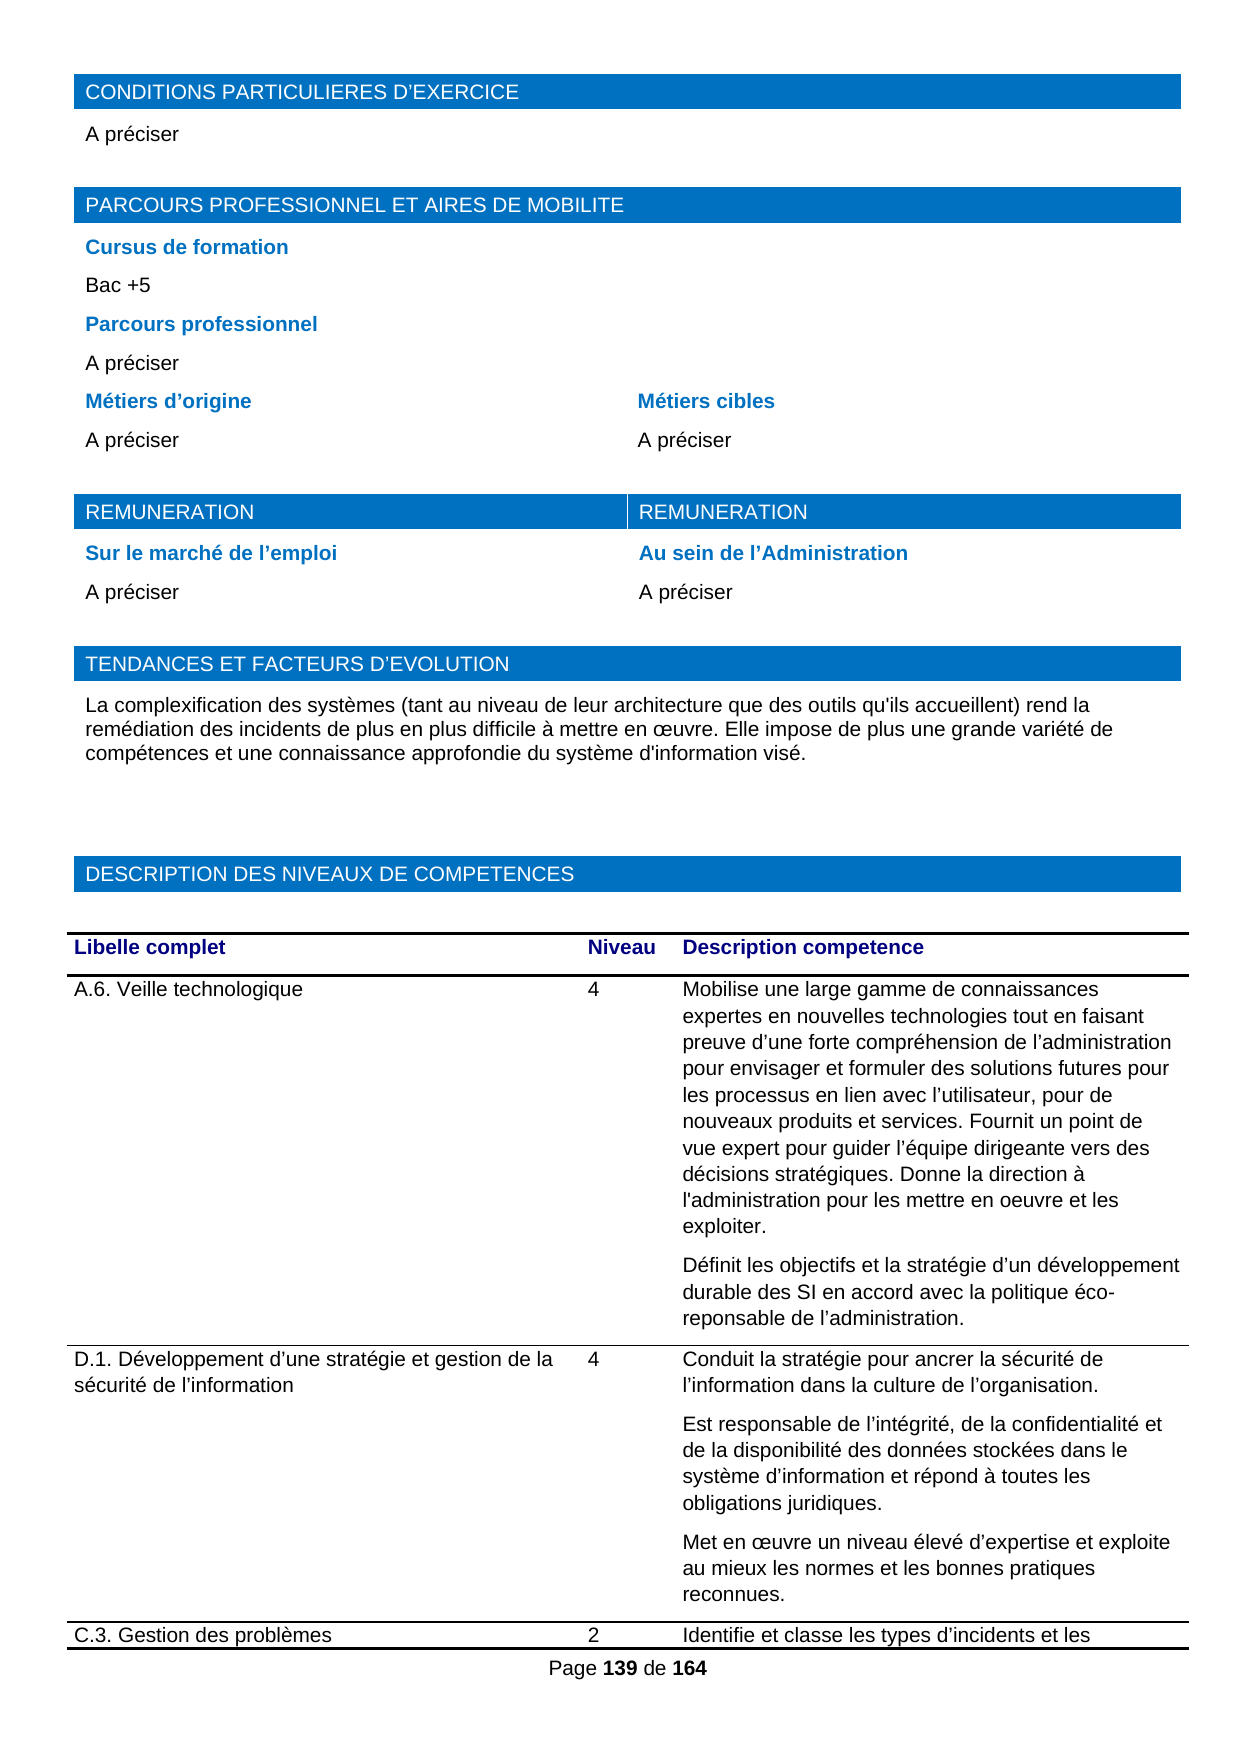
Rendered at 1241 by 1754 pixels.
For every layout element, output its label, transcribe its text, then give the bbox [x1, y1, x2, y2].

table_cell A préciser [628, 568, 1181, 607]
table_header TENDANCES ET FACTEURS D’EVOLUTION [74, 646, 1181, 681]
table_header Libelle complet [67, 935, 580, 974]
table_cell A préciser [626, 416, 1179, 455]
table_cell Mobilise une large gamme de connaissances expertes en nouvelles technologies tout en faisant preuve d’une forte compréhension de l’administration pour envisager et formuler des solutions futures pour les processus en lien avec l’utilisateur, pour de nouveaux produits et services. Fournit un point de vue expert pour guider l’équipe dirigeante vers des décisions stratégiques. Donne la direction à l'administration pour les mettre en oeuvre et les exploiter. Définit les objectifs et la stratégie d’un développement durable des SI en accord avec la politique éco-reponsable de l’administration. [675, 977, 1189, 1345]
table_cell C.3. Gestion des problèmes [67, 1623, 580, 1647]
table_cell A préciser [74, 416, 626, 455]
table_cell La complexification des systèmes (tant au niveau de leur architecture que des outils qu'ils accueillent) rend la remédiation des incidents de plus en plus difficile à mettre en œuvre. Elle impose de plus une grande variété de compétences et une connaissance approfondie du système d'information visé. [74, 681, 1179, 768]
table_cell Métiers d’origine [74, 378, 626, 416]
table_cell Métiers cibles [626, 378, 1179, 416]
table_cell D.1. Développement d’une stratégie et gestion de la sécurité de l’information [67, 1346, 580, 1621]
table_cell A préciser [74, 568, 627, 607]
table_cell Cursus de formation [74, 223, 1179, 262]
table_cell Bac +5 [74, 262, 1179, 300]
table_header Niveau [580, 935, 675, 974]
table_cell Conduit la stratégie pour ancrer la sécurité de l’information dans la culture de l’organisation. Est responsable de l’intégrité, de la confidentialité et de la disponibilité des données stockées dans le système d’information et répond à toutes les obligations juridiques. Met en œuvre un niveau élevé d’expertise et exploite au mieux les normes et les bonnes pratiques reconnues. [675, 1346, 1189, 1621]
table_cell Sur le marché de l’emploi [74, 530, 627, 568]
table_cell 4 [580, 1346, 675, 1621]
table_header REMUNERATION [628, 494, 1181, 529]
table_cell 4 [580, 977, 675, 1345]
table_cell [74, 892, 1179, 932]
table_header CONDITIONS PARTICULIERES D’EXERCICE [74, 74, 1181, 109]
table_cell A préciser [74, 110, 1179, 148]
table_cell A.6. Veille technologique [67, 977, 580, 1345]
table_cell A préciser [74, 339, 1179, 377]
table_header DESCRIPTION DES NIVEAUX DE COMPETENCES [74, 856, 1181, 892]
table_header REMUNERATION [74, 494, 627, 529]
table_header Description competence [675, 935, 1189, 974]
table_header PARCOURS PROFESSIONNEL ET AIRES DE MOBILITE [74, 187, 1181, 223]
table_cell 2 [580, 1623, 675, 1647]
table_cell Identifie et classe les types d’incidents et les [675, 1623, 1189, 1647]
table_cell Au sein de l’Administration [628, 530, 1181, 568]
table_cell Parcours professionnel [74, 300, 1179, 339]
